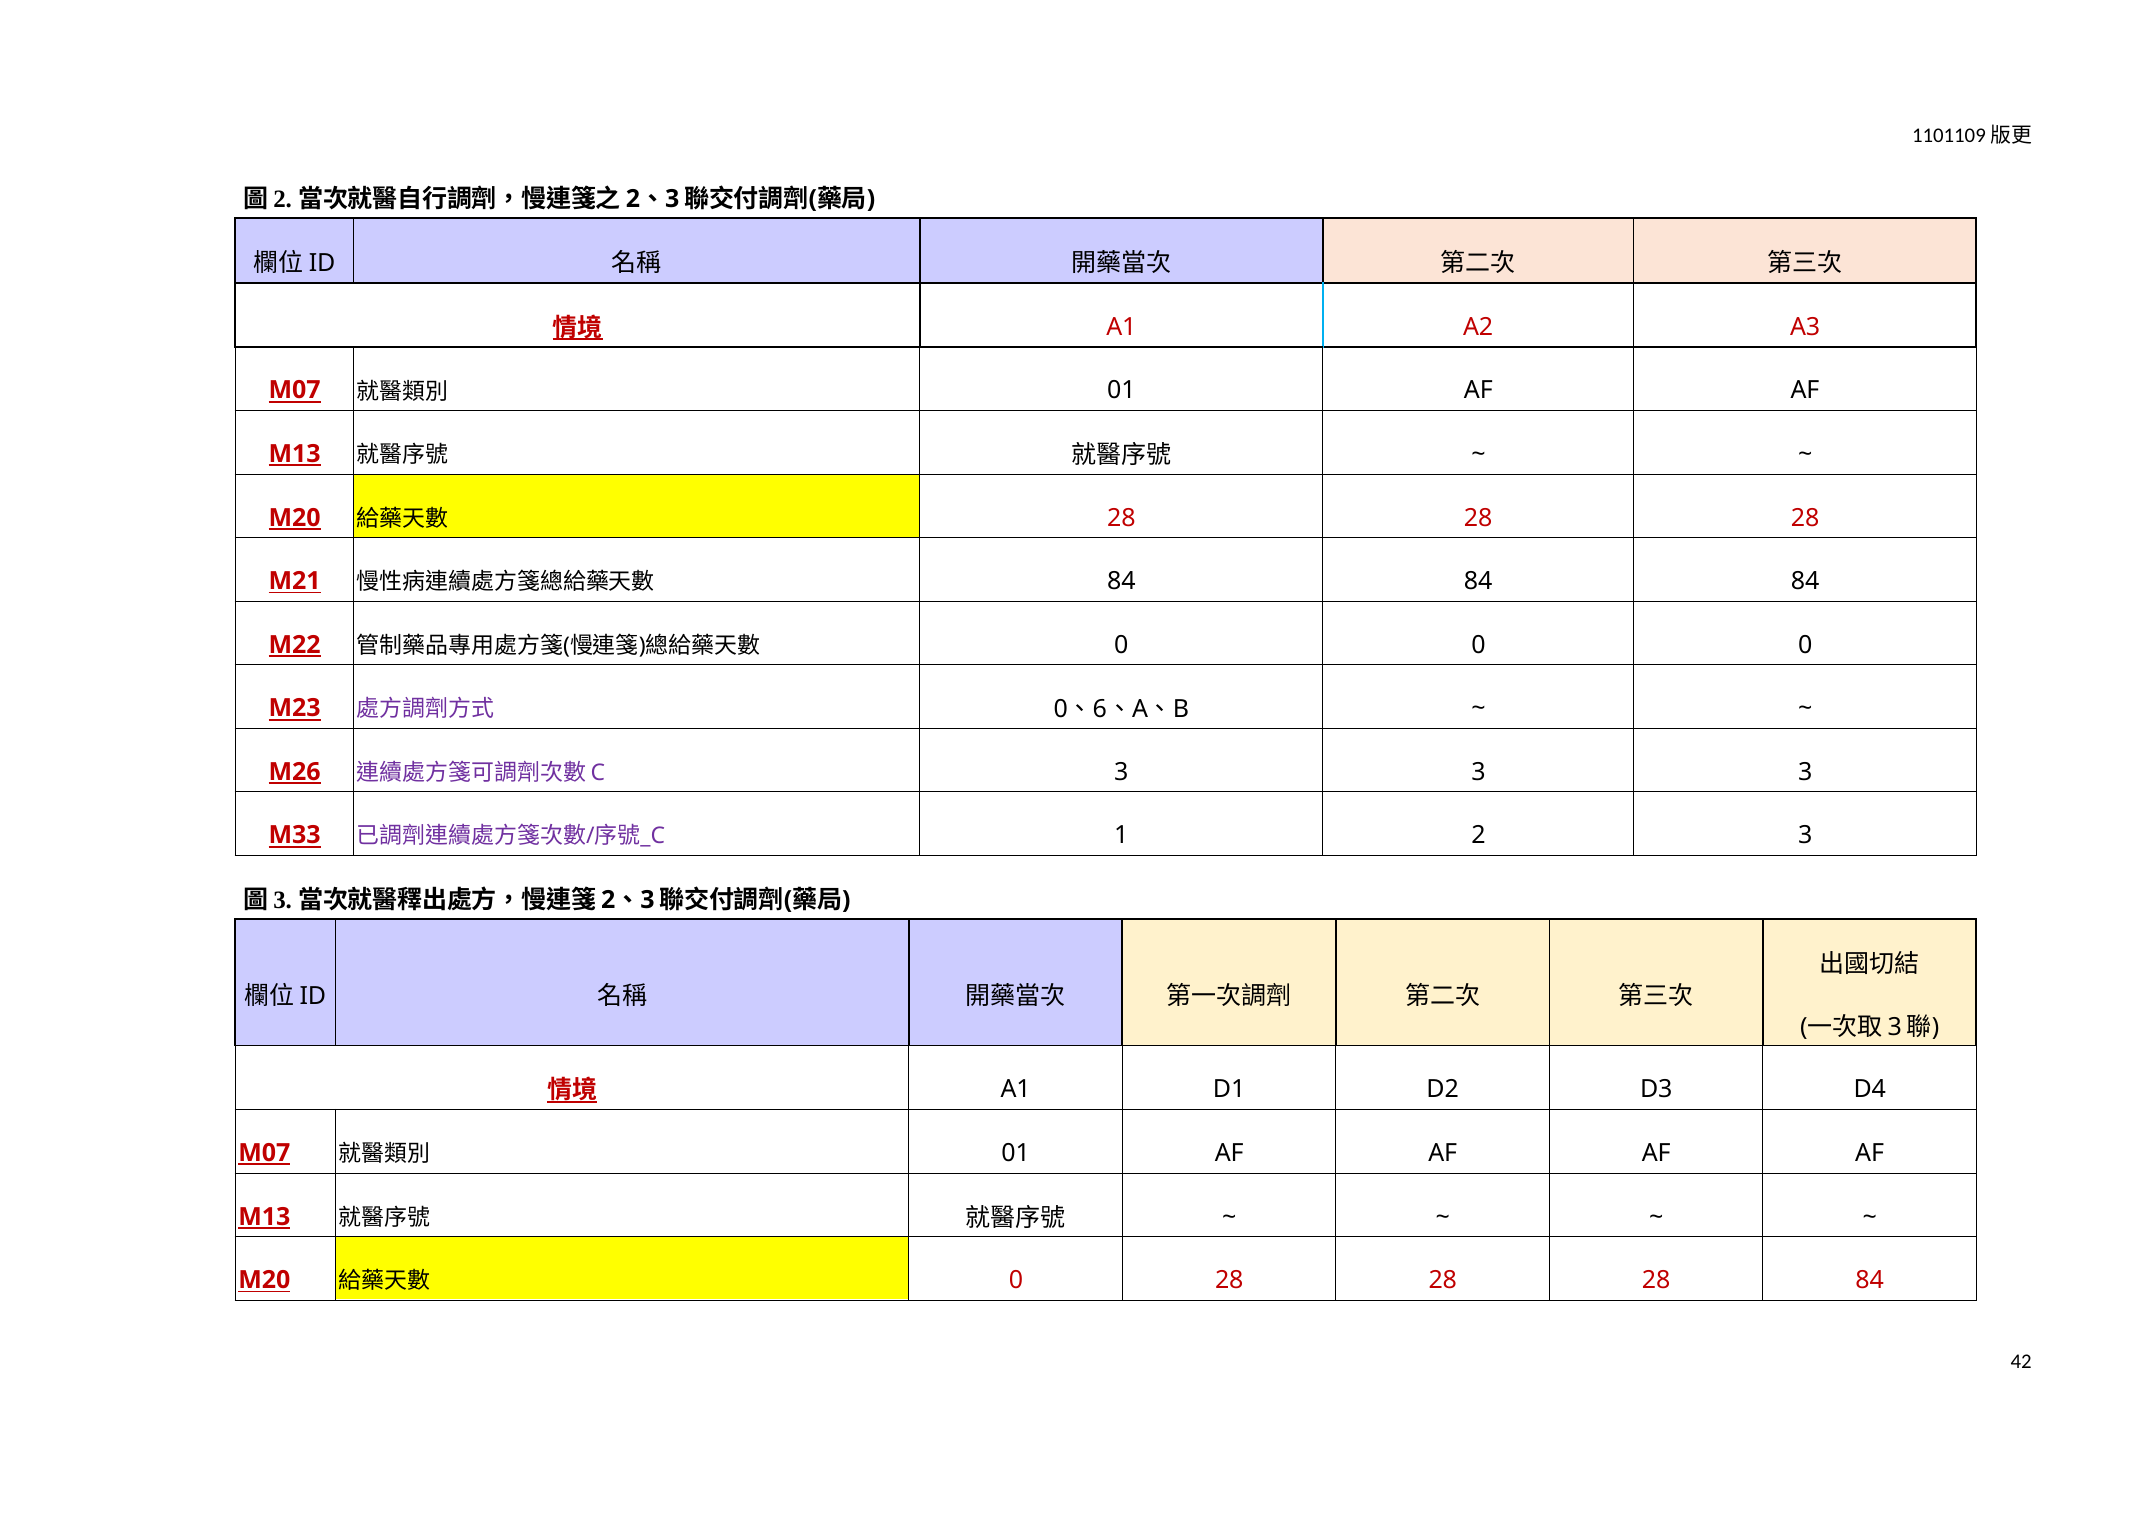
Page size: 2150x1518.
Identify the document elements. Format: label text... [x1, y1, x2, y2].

table_cell 84 [1323, 538, 1633, 601]
table_cell ~ [1336, 1174, 1549, 1236]
table_cell AF [1123, 1110, 1335, 1172]
table_cell 0 [1323, 602, 1633, 664]
table_header 第二次 [1324, 219, 1633, 282]
table_cell 連續處方箋可調劑次數C [354, 729, 919, 791]
table_cell 已調劑連續處方箋次數/序號_C [354, 792, 919, 855]
table_cell M23 [236, 665, 353, 728]
table_header 第三次 [1634, 219, 1975, 282]
table_cell 情境 [236, 284, 919, 346]
table_cell AF [1763, 1110, 1976, 1172]
table_header 名稱 [354, 219, 919, 282]
table_cell 3 [920, 729, 1322, 791]
table_cell M07 [236, 348, 353, 410]
table_header 第三次 [1550, 920, 1762, 1045]
table_cell 28 [920, 475, 1322, 537]
table_cell M26 [236, 729, 353, 791]
table_cell ~ [1323, 665, 1633, 728]
table_header 開藥當次 [910, 920, 1121, 1045]
table_cell 就醫序號 [909, 1174, 1122, 1236]
table_cell D3 [1550, 1046, 1762, 1109]
table_cell ~ [1634, 665, 1976, 728]
table_cell 3 [1634, 729, 1976, 791]
table_cell 84 [920, 538, 1322, 601]
table_cell 就醫序號 [336, 1174, 908, 1236]
table_cell 處方調劑方式 [354, 665, 919, 728]
table_cell 28 [1634, 475, 1976, 537]
table_header 出國切結 (一次取3聯) [1764, 920, 1975, 1045]
table_cell 就醫類別 [354, 348, 919, 410]
table_header 欄位ID [236, 219, 353, 282]
table_cell M07 [236, 1110, 335, 1172]
table_cell ~ [1123, 1174, 1335, 1236]
table_cell 0 [920, 602, 1322, 664]
table_cell D4 [1763, 1046, 1976, 1109]
table_cell M33 [236, 792, 353, 855]
table_cell ~ [1763, 1174, 1976, 1236]
table_cell 01 [920, 348, 1322, 410]
table_header 第一次調劑 [1123, 920, 1335, 1045]
table_cell 01 [909, 1110, 1122, 1172]
table_cell A1 [921, 284, 1322, 346]
table_cell 84 [1763, 1237, 1976, 1299]
table_cell 就醫序號 [354, 411, 919, 473]
table_cell A2 [1324, 284, 1633, 346]
table_cell 2 [1323, 792, 1633, 855]
table_cell M21 [236, 538, 353, 601]
table_cell 0、6、A、B [920, 665, 1322, 728]
table_cell 3 [1634, 792, 1976, 855]
table_cell 給藥天數 [354, 475, 919, 537]
table_header 第二次 [1337, 920, 1549, 1045]
table_cell 28 [1323, 475, 1633, 537]
table_cell 給藥天數 [336, 1237, 908, 1299]
table_cell 情境 [236, 1046, 908, 1109]
table_cell D2 [1336, 1046, 1549, 1109]
table_cell D1 [1123, 1046, 1335, 1109]
table_cell M13 [236, 411, 353, 473]
table_cell 1 [920, 792, 1322, 855]
table_cell 慢性病連續處方箋總給藥天數 [354, 538, 919, 601]
table_header 名稱 [336, 920, 908, 1045]
table_cell AF [1550, 1110, 1762, 1172]
table_cell 28 [1123, 1237, 1335, 1299]
table_cell AF [1336, 1110, 1549, 1172]
table_cell AF [1634, 348, 1976, 410]
table_cell M22 [236, 602, 353, 664]
table_cell M13 [236, 1174, 335, 1236]
table_cell 28 [1550, 1237, 1762, 1299]
table_cell M20 [236, 1237, 335, 1299]
table_header 開藥當次 [921, 219, 1322, 282]
table_header 欄位ID [236, 920, 335, 1045]
table_cell 就醫類別 [336, 1110, 908, 1172]
table_cell M20 [236, 475, 353, 537]
table_cell AF [1323, 348, 1633, 410]
table_cell 管制藥品專用處方箋(慢連箋)總給藥天數 [354, 602, 919, 664]
table_cell 0 [1634, 602, 1976, 664]
table_cell 3 [1323, 729, 1633, 791]
table_cell 84 [1634, 538, 1976, 601]
subtitle 圖2. 當次就醫自行調劑，慢連箋之2、3聯交付調劑(藥局) [243, 155, 2006, 217]
table_cell A3 [1634, 284, 1975, 346]
table_cell 28 [1336, 1237, 1549, 1299]
table_cell 就醫序號 [920, 411, 1322, 473]
subtitle 圖3. 當次就醫釋出處方，慢連箋2、3聯交付調劑(藥局) [243, 856, 2006, 918]
table_cell ~ [1323, 411, 1633, 473]
table_cell ~ [1550, 1174, 1762, 1236]
table_cell 0 [909, 1237, 1122, 1299]
table_cell ~ [1634, 411, 1976, 473]
table_cell A1 [909, 1046, 1122, 1109]
